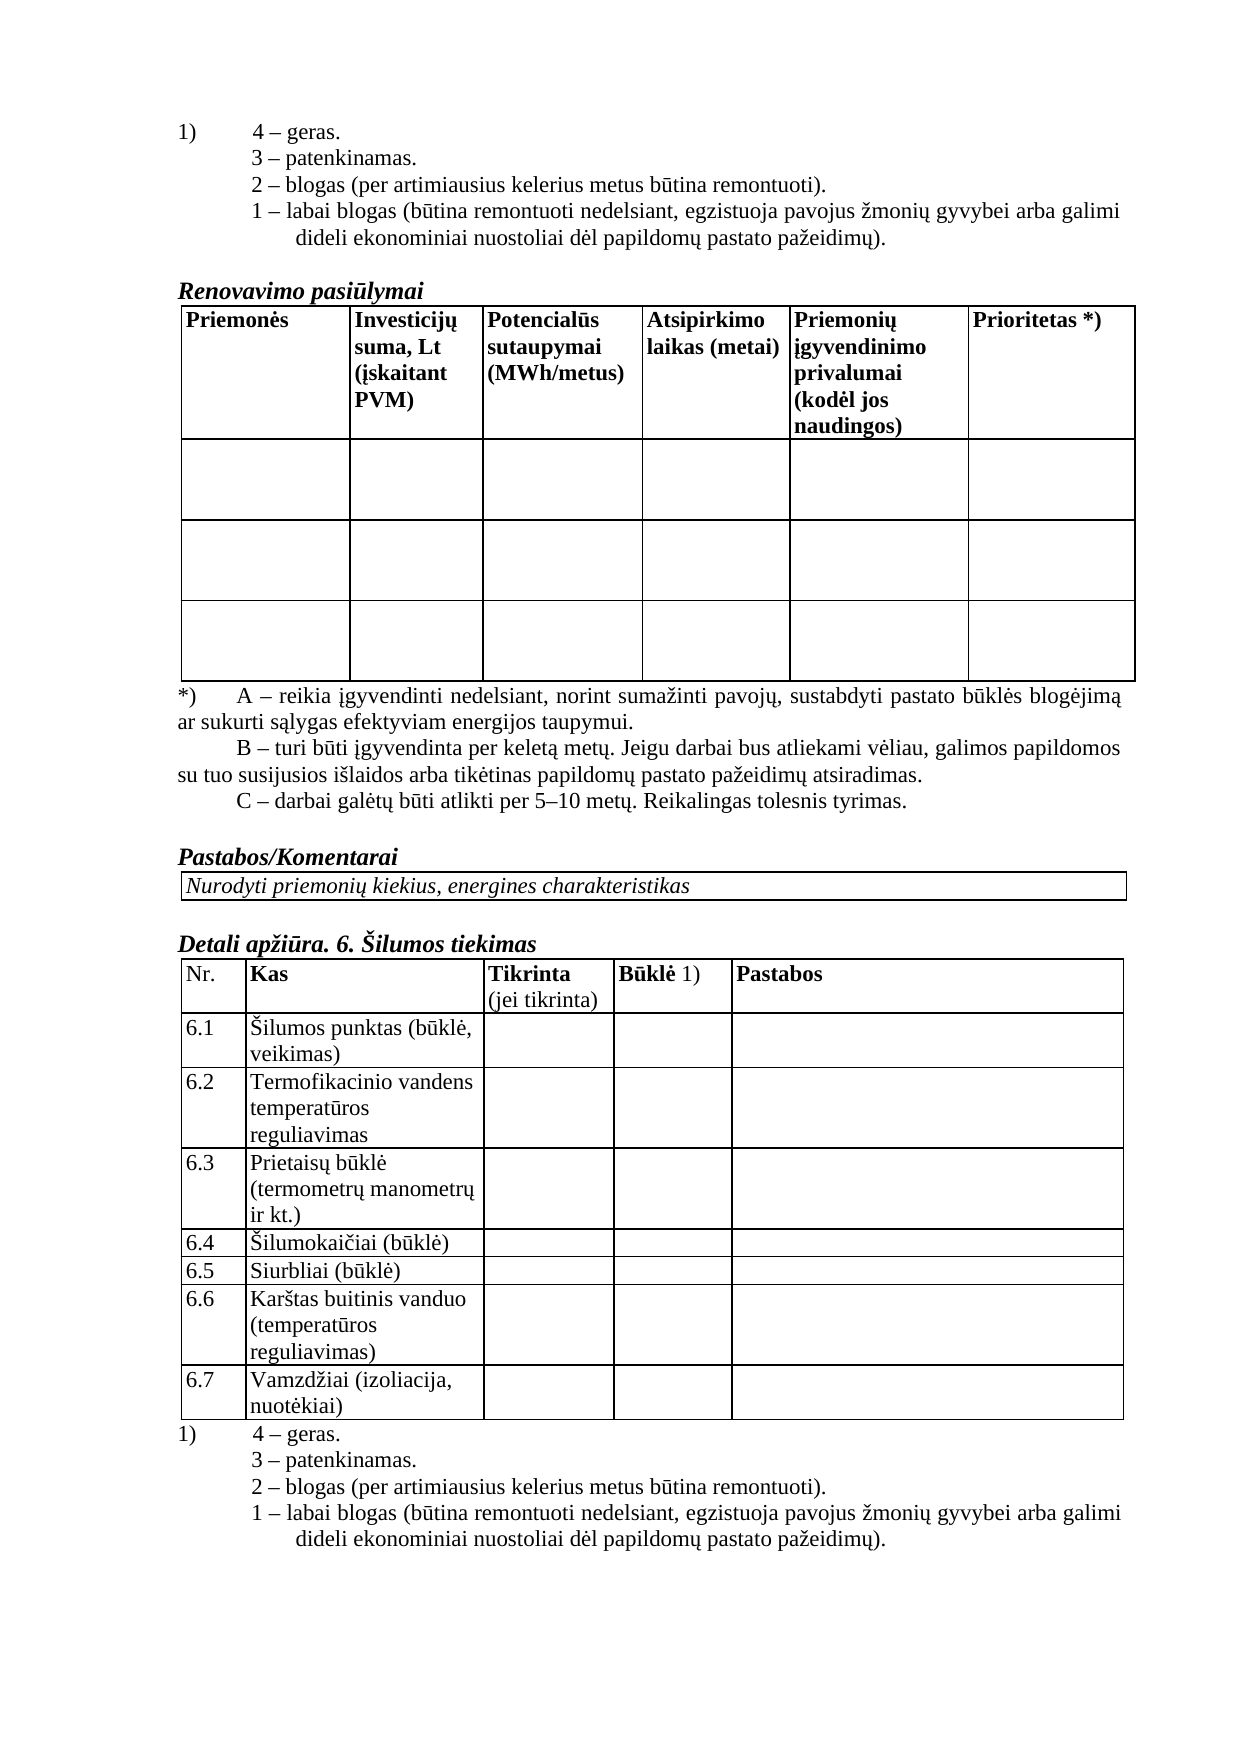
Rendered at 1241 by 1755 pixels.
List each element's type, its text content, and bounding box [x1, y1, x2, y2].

table_cell [484, 440, 642, 519]
text 1 – labai blogas (būtina remontuoti nedelsiant, egzistuoja pavojus žmonių gyvybei arba galimi dideli ekonominiai nuostoliai dėl papildomų pastato pažeidimų). [251, 1499, 1122, 1552]
table_cell [791, 601, 968, 680]
table_cell [615, 1068, 731, 1147]
table_cell [615, 1366, 731, 1418]
table_cell [643, 440, 789, 519]
table_cell [615, 1230, 731, 1256]
table_cell Šilumos punktas (būklė, veikimas) [247, 1014, 483, 1067]
table_cell [485, 1257, 613, 1284]
table_cell Termofikacinio vandens temperatūros reguliavimas [247, 1068, 483, 1147]
table_cell Prietaisų būklė (termometrų manometrų ir kt.) [247, 1149, 483, 1228]
table_cell [485, 1149, 613, 1228]
table_header Investicijų suma, Lt (įskaitant PVM) [351, 307, 482, 438]
text *) A – reikia įgyvendinti nedelsiant, norint sumažinti pavojų, sustabdyti pastato būklės blogėjimą ar sukurti sąlygas efektyviam energijos taupymui. [177, 682, 1122, 734]
table_cell 6.2 [182, 1068, 245, 1147]
text 2 – blogas (per artimiausius kelerius metus būtina remontuoti). [251, 171, 1122, 197]
table_cell [485, 1014, 613, 1067]
table_header Atsipirkimo laikas (metai) [643, 307, 789, 438]
table_cell Šilumokaičiai (būklė) [247, 1230, 483, 1256]
table_cell [733, 1068, 1123, 1147]
table_cell 6.1 [182, 1014, 245, 1067]
text Renovavimo pasiūlymai [177, 276, 1122, 305]
table_cell [733, 1366, 1123, 1418]
text 1) 4 – geras. [177, 118, 1122, 144]
table_cell [485, 1366, 613, 1418]
table_cell [484, 521, 642, 599]
table_cell [182, 521, 349, 599]
text B – turi būti įgyvendinta per keletą metų. Jeigu darbai bus atliekami vėliau, galimos papildomos su tuo susijusios išlaidos arba tikėtinas papildomų pastato pažeidimų atsiradimas. [177, 734, 1122, 787]
table_cell [485, 1068, 613, 1147]
table_cell 6.3 [182, 1149, 245, 1228]
table_cell [485, 1285, 613, 1364]
table_header Nr. [182, 960, 245, 1012]
table_cell [351, 440, 482, 519]
table_header Priemonės [182, 307, 349, 438]
table_cell [351, 521, 482, 599]
text 1) 4 – geras. [177, 1420, 1122, 1446]
table_cell [791, 521, 968, 599]
text Detali apžiūra. 6. Šilumos tiekimas [177, 929, 1122, 958]
text Pastabos/Komentarai [177, 842, 1122, 871]
table_cell [733, 1014, 1123, 1067]
table_cell Siurbliai (būklė) [247, 1257, 483, 1284]
table_cell [615, 1014, 731, 1067]
table_cell [182, 601, 349, 680]
table_cell [615, 1257, 731, 1284]
table_cell Vamzdžiai (izoliacija, nuotėkiai) [247, 1366, 483, 1418]
table_cell [733, 1230, 1123, 1256]
table_cell [182, 440, 349, 519]
table_header Nurodyti priemonių kiekius, energines charakteristikas [182, 873, 1126, 899]
table_cell [733, 1285, 1123, 1364]
table_cell [969, 601, 1134, 680]
text C – darbai galėtų būti atlikti per 5–10 metų. Reikalingas tolesnis tyrimas. [177, 787, 1122, 813]
table_header Priemonių įgyvendinimo privalumai (kodėl jos naudingos) [791, 307, 968, 438]
table_cell [484, 601, 642, 680]
table_cell [643, 601, 789, 680]
text 2 – blogas (per artimiausius kelerius metus būtina remontuoti). [251, 1473, 1122, 1499]
table_cell [643, 521, 789, 599]
table_cell 6.7 [182, 1366, 245, 1418]
table_cell 6.5 [182, 1257, 245, 1284]
table_cell 6.6 [182, 1285, 245, 1364]
table_cell [485, 1230, 613, 1256]
text 3 – patenkinamas. [251, 1446, 1122, 1473]
table_header Prioritetas *) [969, 307, 1134, 438]
table_cell [791, 440, 968, 519]
table_cell [969, 440, 1134, 519]
table_cell [733, 1257, 1123, 1284]
table_header Būklė 1) [615, 960, 731, 1012]
text 3 – patenkinamas. [251, 144, 1122, 171]
table_cell Karštas buitinis vanduo (temperatūros reguliavimas) [247, 1285, 483, 1364]
table_cell 6.4 [182, 1230, 245, 1256]
table_cell [615, 1149, 731, 1228]
table_header Tikrinta (jei tikrinta) [485, 960, 613, 1012]
table_cell [969, 521, 1134, 599]
table_header Kas [247, 960, 483, 1012]
text 1 – labai blogas (būtina remontuoti nedelsiant, egzistuoja pavojus žmonių gyvybei arba galimi dideli ekonominiai nuostoliai dėl papildomų pastato pažeidimų). [251, 197, 1122, 250]
table_cell [733, 1149, 1123, 1228]
table_header Pastabos [733, 960, 1123, 1012]
table_cell [615, 1285, 731, 1364]
table_cell [351, 601, 482, 680]
table_header Potencialūs sutaupymai (MWh/metus) [484, 307, 642, 438]
